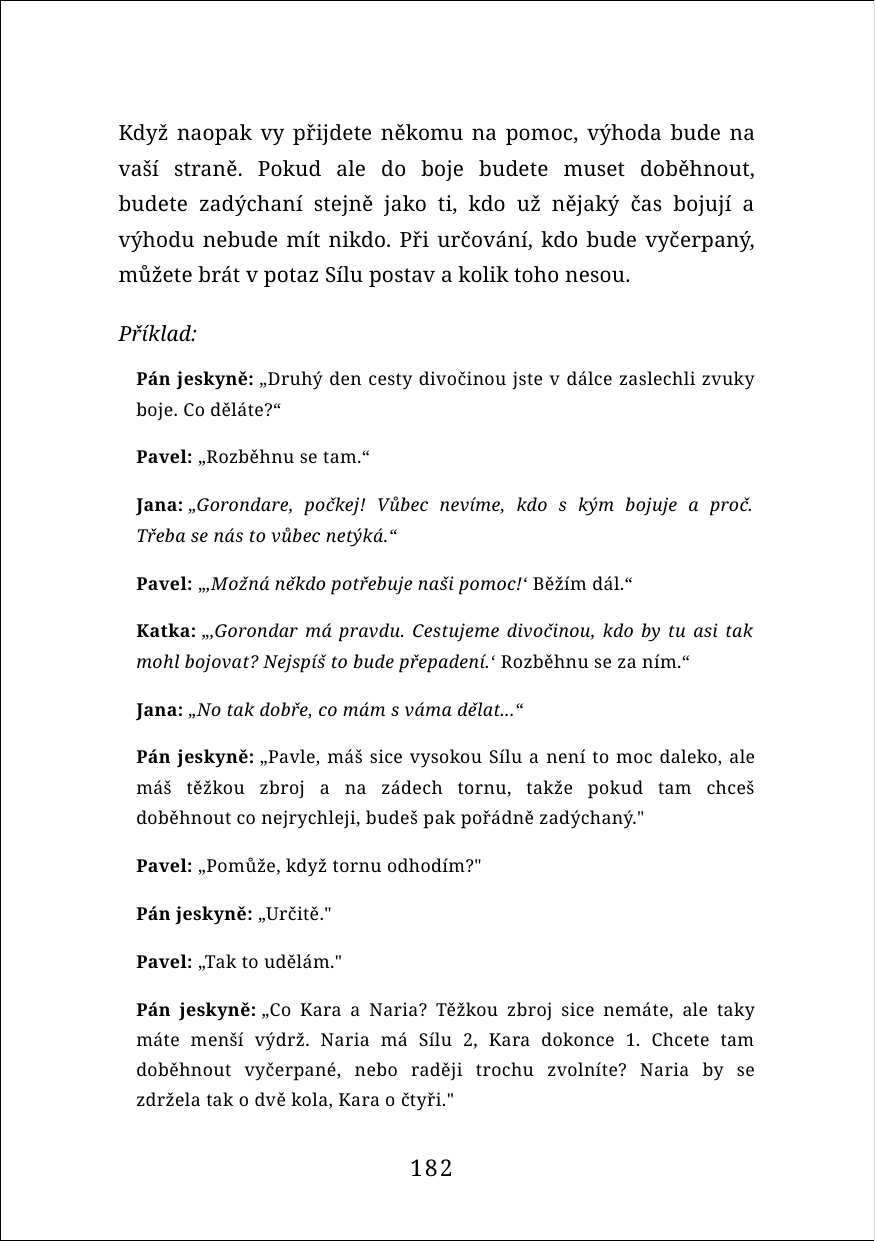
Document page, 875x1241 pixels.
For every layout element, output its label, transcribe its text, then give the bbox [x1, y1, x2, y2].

text Pavel: „Tak to udělám." [136, 949, 756, 973]
text Příklad: [118, 319, 756, 348]
text Pán jeskyně: „Určitě." [136, 901, 756, 925]
text Pavel: „Pomůže, když tornu odhodím?" [136, 853, 756, 877]
text Když naopak vy přijdete někomu na pomoc, výhoda bude na vaší straně. Pokud ale do boje budete muset doběhnout, budete zadýchaní stejně jako ti, kdo už nějaký čas bojují a výhodu nebude mít nikdo. Při určování, kdo bude vyčerpaný, můžete brát v potaz Sílu postav a kolik toho nesou. [118, 118, 756, 289]
text Pán jeskyně: „Druhý den cesty divočinou jste v dálce zaslechli zvuky boje. Co děláte?“ [136, 367, 756, 421]
text Pavel: „‚Možná někdo potřebuje naši pomoc!‘ Běžím dál.“ [136, 571, 756, 595]
text Pán jeskyně: „Pavle, máš sice vysokou Sílu a není to moc daleko, ale máš těžkou zbroj a na zádech tornu, takže pokud tam chceš doběhnout co nejrychleji, budeš pak pořádně zadýchaný." [136, 745, 756, 829]
text Katka: „‚Gorondar má pravdu. Cestujeme divočinou, kdo by tu asi tak mohl bojovat? Nejspíš to bude přepadení.‘ Rozběhnu se za ním.“ [136, 619, 756, 673]
text Jana: „No tak dobře, co mám s váma dělat...“ [136, 697, 756, 721]
text Jana: „Gorondare, počkej! Vůbec nevíme, kdo s kým bojuje a proč. Třeba se nás to vůbec netýká.“ [136, 493, 756, 547]
text Pán jeskyně: „Co Kara a Naria? Těžkou zbroj sice nemáte, ale taky máte menší výdrž. Naria má Sílu 2, Kara dokonce 1. Chcete tam doběhnout vyčerpané, nebo raději trochu zvolníte? Naria by se zdržela tak o dvě kola, Kara o čtyři." [136, 997, 756, 1112]
text Pavel: „Rozběhnu se tam.“ [136, 445, 756, 469]
